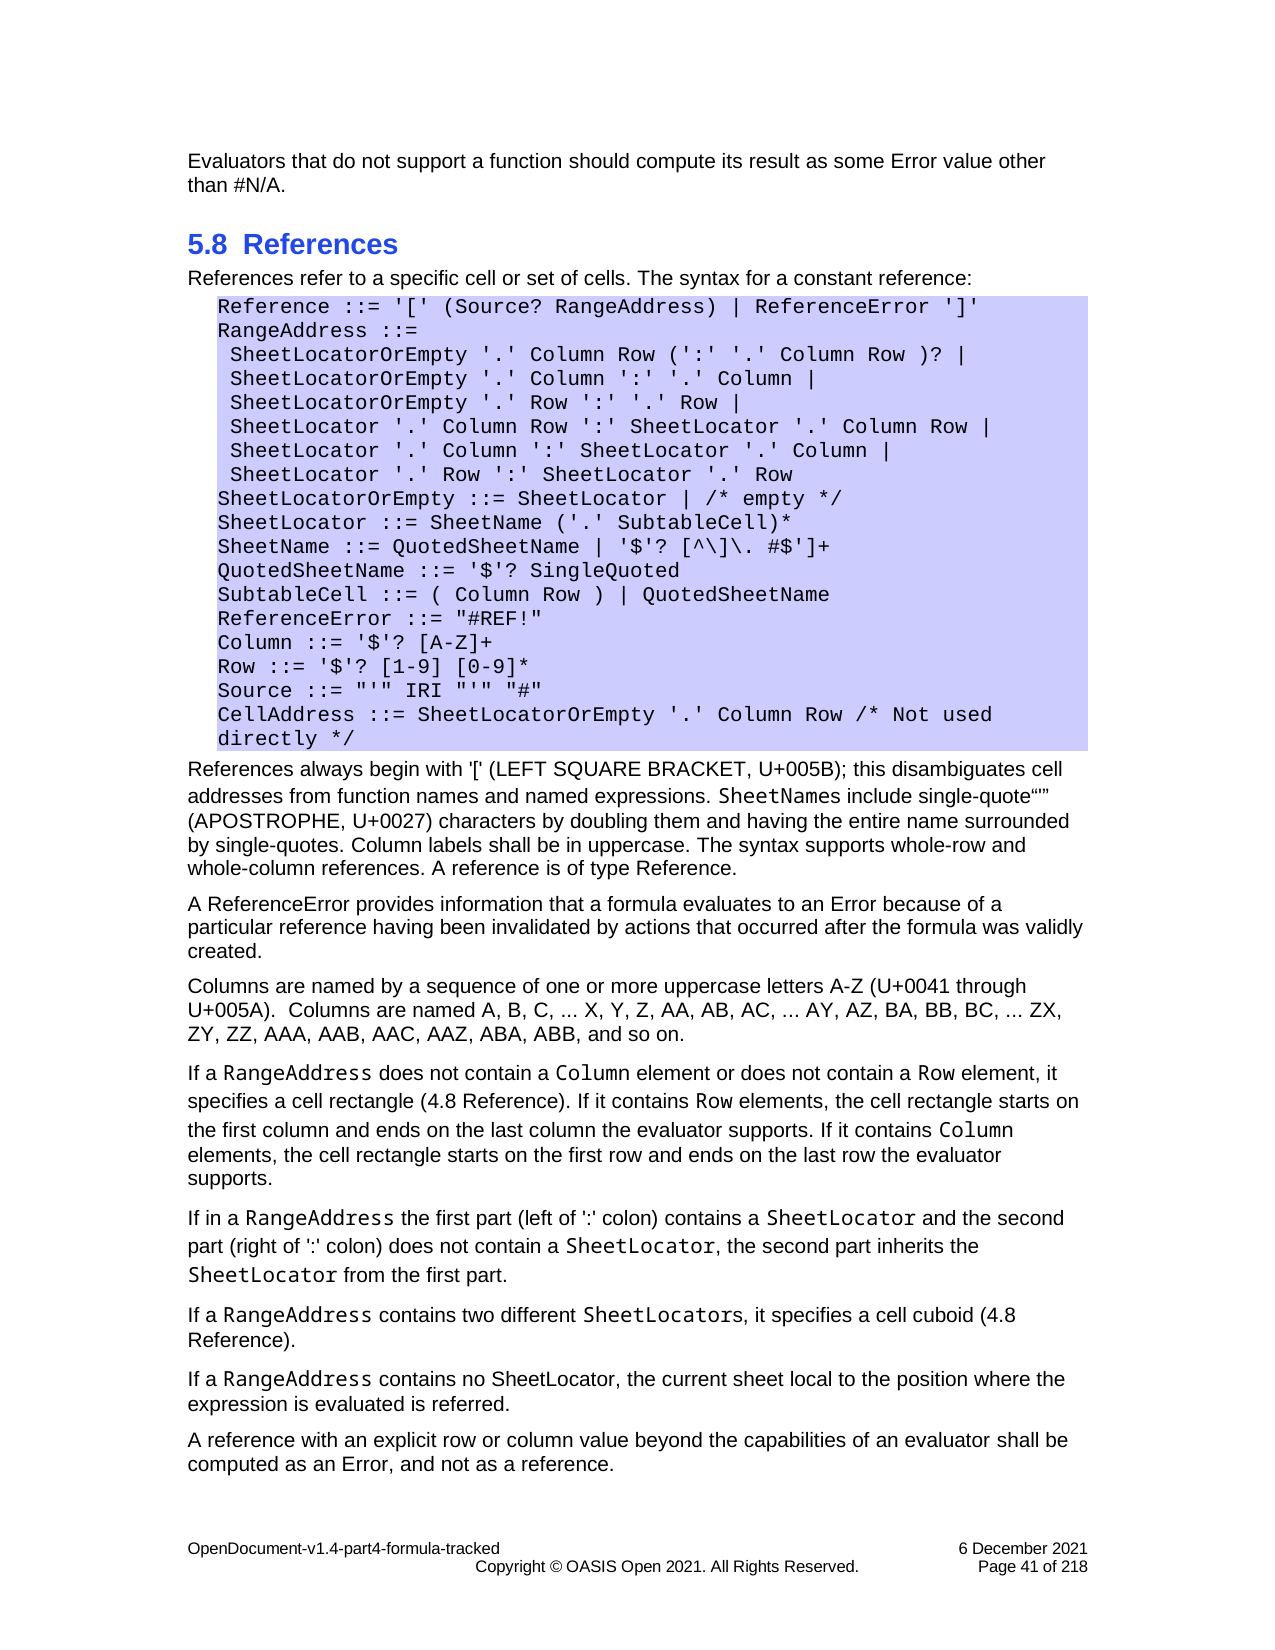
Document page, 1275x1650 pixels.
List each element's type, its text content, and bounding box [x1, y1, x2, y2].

text Row ::= '$'? [1-9] [0-9]* [217, 656, 1088, 679]
text RangeAddress ::= SheetLocatorOrEmpty '.' Column Row (':' '.' Column Row )? | SheetLocatorOrEmpty '.' Column ':' '.' Column | SheetLocatorOrEmpty '.' Row ':' '.' Row | SheetLocator '.' Column Row ':' SheetLocator '.' Column Row | SheetLocator '.' Column ':' SheetLocator '.' Column | SheetLocator '.' Row ':' SheetLocator '.' Row [217, 320, 1088, 488]
text Evaluators that do not support a function should compute its result as some Error value other than #N/A. [187, 150, 1088, 197]
text CellAddress ::= SheetLocatorOrEmpty '.' Column Row /* Not used directly */ [217, 703, 1088, 751]
text Column ::= '$'? [A-Z]+ [217, 632, 1088, 656]
text Source ::= "'" IRI "'" "#" [217, 679, 1088, 703]
text Columns are named by a sequence of one or more uppercase letters A-Z (U+0041 through U+005A). Columns are named A, B, C, ... X, Y, Z, AA, AB, AC, ... AY, AZ, BA, BB, BC, ... ZX, ZY, ZZ, AAA, AAB, AAC, AAZ, ABA, ABB, and so on. [187, 975, 1088, 1046]
text References refer to a specific cell or set of cells. The syntax for a constant reference: [187, 267, 1088, 290]
text A reference with an explicit row or column value beyond the capabilities of an evaluator shall be computed as an Error, and not as a reference. [187, 1428, 1088, 1476]
text If a RangeAddress contains two different SheetLocators, it specifies a cell cuboid (4.8 Reference). [187, 1300, 1088, 1352]
text A ReferenceError provides information that a formula evaluates to an Error because of a particular reference having been invalidated by actions that occurred after the formula was validly created. [187, 892, 1088, 963]
text If in a RangeAddress the first part (left of ':' colon) contains a SheetLocator and the second part (right of ':' colon) does not contain a SheetLocator, the second part inherits the SheetLocator from the first part. [187, 1202, 1088, 1288]
subtitle References [187, 228, 1088, 261]
text SheetName ::= QuotedSheetName | '$'? [^\]\. #$']+ [217, 536, 1088, 560]
text QuotedSheetName ::= '$'? SingleQuoted [217, 560, 1088, 584]
text Reference ::= '[' (Source? RangeAddress) | ReferenceError ']' [217, 296, 1088, 320]
text If a RangeAddress contains no SheetLocator, the current sheet local to the position where the expression is evaluated is referred. [187, 1364, 1088, 1416]
text ReferenceError ::= "#REF!" [217, 608, 1088, 632]
text SheetLocatorOrEmpty ::= SheetLocator | /* empty */ [217, 488, 1088, 512]
text References always begin with '[' (LEFT SQUARE BRACKET, U+005B); this disambiguates cell addresses from function names and named expressions. SheetNames include single-quote“'” (APOSTROPHE, U+0027) characters by doubling them and having the entire name surrounded by single-quotes. Column labels shall be in uppercase. The syntax supports whole-row and whole-column references. A reference is of type Reference. [187, 757, 1088, 880]
text SubtableCell ::= ( Column Row ) | QuotedSheetName [217, 584, 1088, 608]
text If a RangeAddress does not contain a Column element or does not contain a Row element, it specifies a cell rectangle (4.8 Reference). If it contains Row elements, the cell rectangle starts on the first column and ends on the last column the evaluator supports. If it contains Column elements, the cell rectangle starts on the first row and ends on the last row the evaluator supports. [187, 1058, 1088, 1190]
text SheetLocator ::= SheetName ('.' SubtableCell)* [217, 512, 1088, 536]
